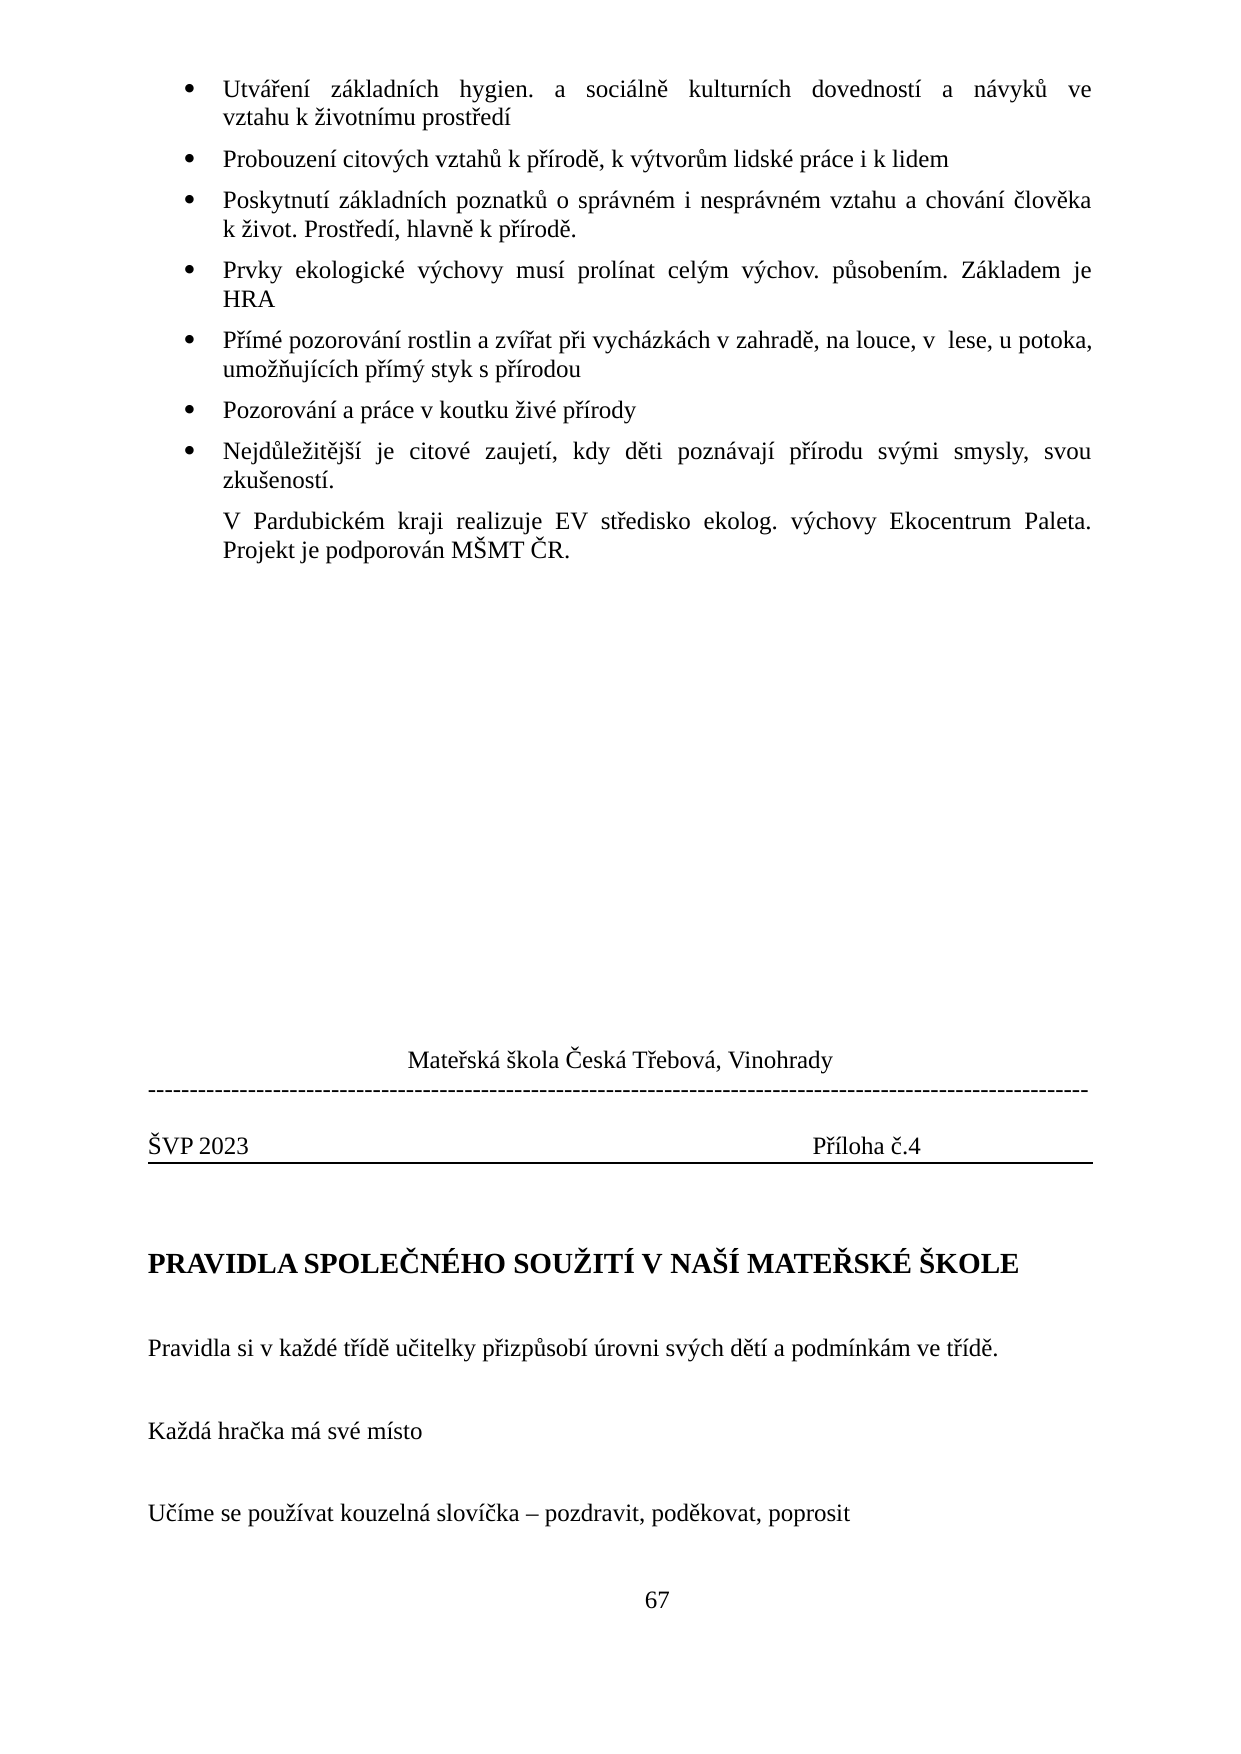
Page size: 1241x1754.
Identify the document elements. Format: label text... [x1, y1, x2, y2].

list Utváření základních hygien. a sociálně kulturních dovedností a návyků ve vztahu k životnímu prostředí [185, 74, 1093, 131]
text V Pardubickém kraji realizuje EV středisko ekolog. výchovy Ekocentrum Paleta. Projekt je podporován MŠMT ČR. [223, 506, 1093, 564]
list Nejdůležitější je citové zaujetí, kdy děti poznávají přírodu svými smysly, svou zkušeností. [185, 436, 1093, 494]
list Přímé pozorování rostlin a zvířat při vycházkách v zahradě, na louce, v lese, u potoka, umožňujících přímý styk s přírodou [185, 325, 1093, 382]
list Poskytnutí základních poznatků o správném i nesprávném vztahu a chování člověka k život. Prostředí, hlavně k přírodě. [185, 185, 1093, 242]
text PRAVIDLA SPOLEČNÉHO SOUŽITÍ V NAŠÍ MATEŘSKÉ ŠKOLE [148, 1246, 1093, 1280]
text ----------------------------------------------------------------------------------------------------------------- [148, 1074, 1093, 1102]
text Mateřská škola Česká Třebová, Vinohrady [148, 1045, 1093, 1074]
list Probouzení citových vztahů k přírodě, k výtvorům lidské práce i k lidem [185, 144, 1093, 172]
text ŠVP 2023 Příloha č.4 [148, 1131, 1093, 1162]
list Prvky ekologické výchovy musí prolínat celým výchov. působením. Základem je HRA [185, 255, 1093, 312]
text Pravidla si v každé třídě učitelky přizpůsobí úrovni svých dětí a podmínkám ve třídě. [148, 1333, 1093, 1362]
list Pozorování a práce v koutku živé přírody [185, 395, 1093, 424]
text Učíme se používat kouzelná slovíčka – pozdravit, poděkovat, poprosit [148, 1498, 1093, 1527]
text Každá hračka má své místo [148, 1416, 1093, 1445]
